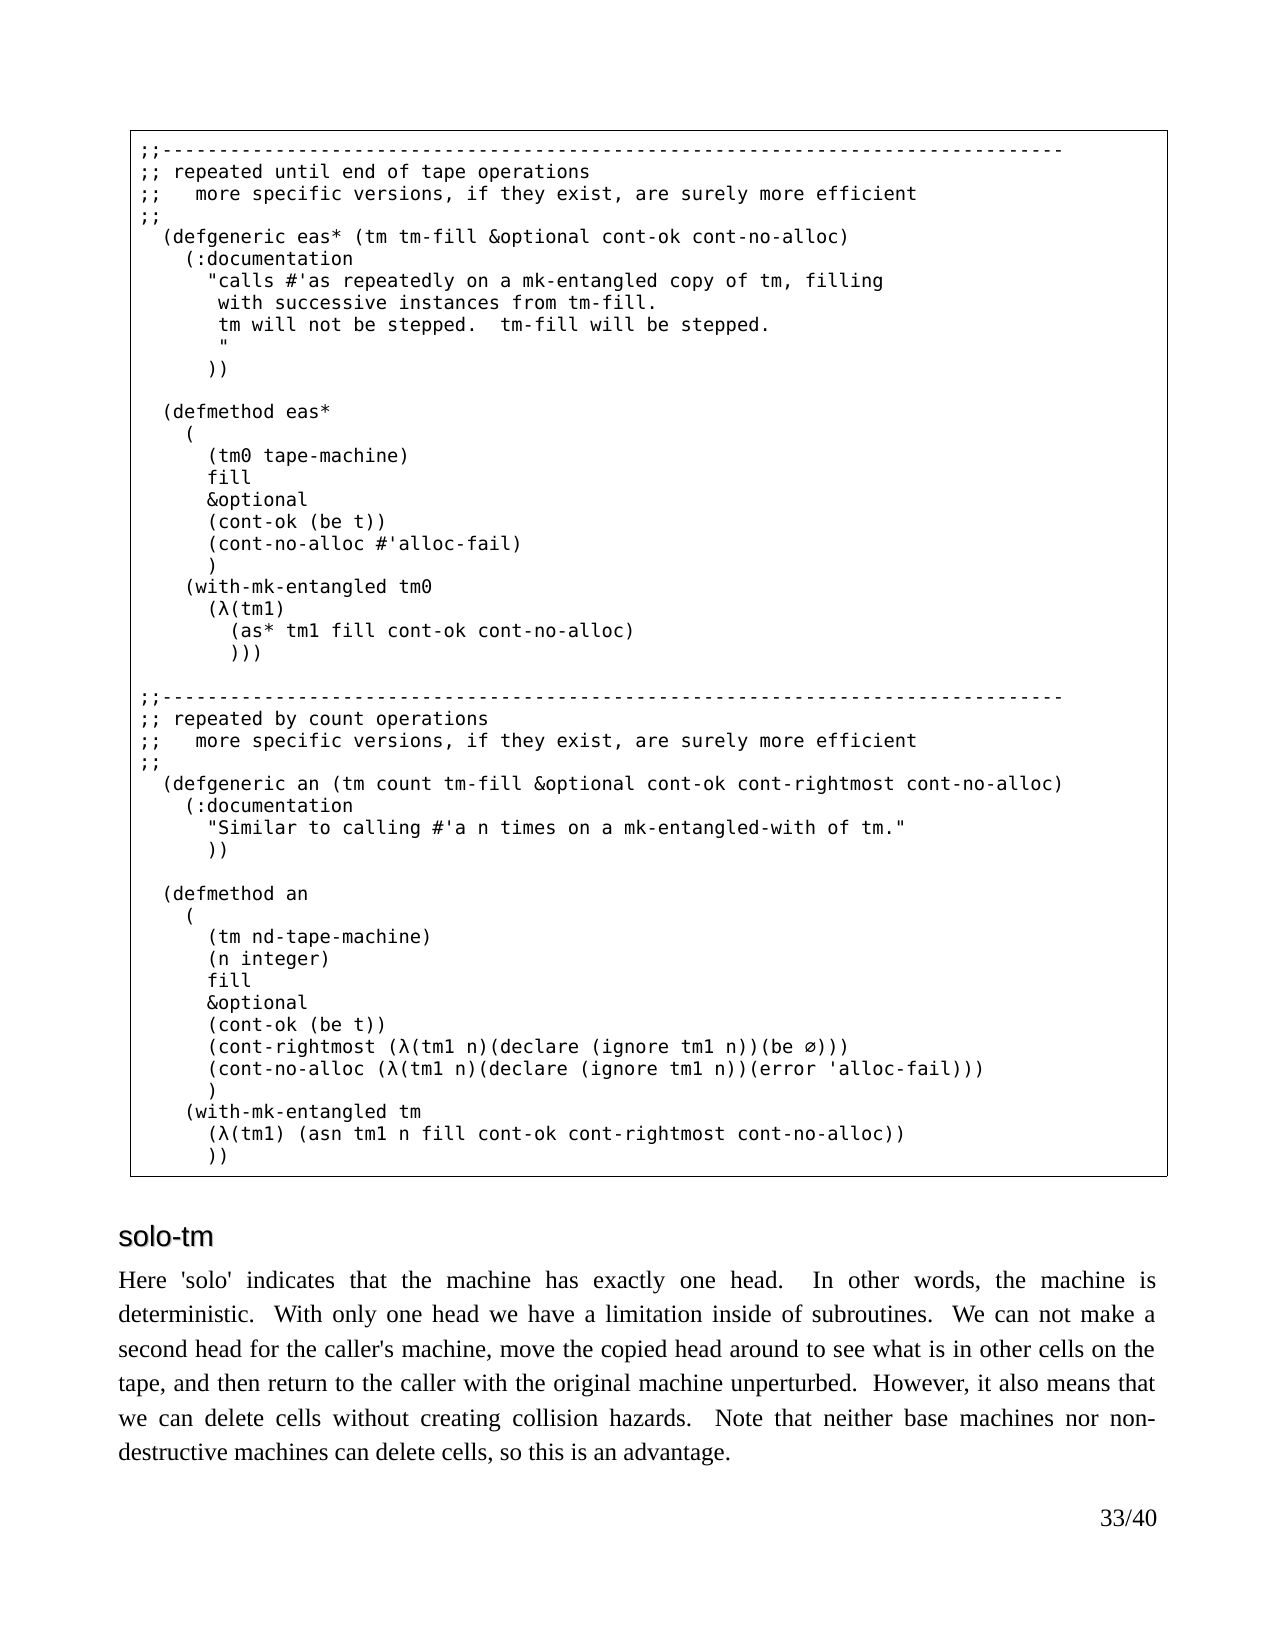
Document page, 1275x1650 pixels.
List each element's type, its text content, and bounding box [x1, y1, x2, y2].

text (λ(tm1) [139, 598, 1158, 620]
text (defgeneric an (tm count tm-fill &optional cont-ok cont-rightmost cont-no-alloc) [139, 773, 1158, 795]
subtitle solo-tm [118, 1219, 1157, 1252]
text ))) [139, 642, 1158, 664]
text ;; more specific versions, if they exist, are surely more efficient [139, 183, 1158, 204]
text (:documentation [139, 795, 1158, 817]
text (tm0 tape-machine) [139, 445, 1158, 467]
text " [139, 336, 1158, 358]
text ( [139, 423, 1158, 445]
text (with-mk-entangled tm0 [139, 576, 1158, 598]
text &optional [139, 992, 1158, 1014]
text (defgeneric eas* (tm tm-fill &optional cont-ok cont-no-alloc) [139, 226, 1158, 248]
text ) [139, 554, 1158, 576]
text (cont-no-alloc (λ(tm1 n)(declare (ignore tm1 n))(error 'alloc-fail))) [139, 1058, 1158, 1079]
text (:documentation [139, 248, 1158, 270]
text )) [139, 839, 1158, 861]
text ) [139, 1079, 1158, 1101]
text fill [139, 970, 1158, 992]
text )) [139, 358, 1158, 379]
text (tm nd-tape-machine) [139, 926, 1158, 948]
text fill [139, 467, 1158, 489]
text ;; more specific versions, if they exist, are surely more efficient [139, 729, 1158, 751]
text (n integer) [139, 948, 1158, 970]
text with successive instances from tm-fill. [139, 292, 1158, 314]
text ;; [139, 204, 1158, 226]
text ;;-------------------------------------------------------------------------------- [139, 686, 1158, 708]
text (cont-ok (be t)) [139, 1014, 1158, 1036]
text tm will not be stepped. tm-fill will be stepped. [139, 314, 1158, 336]
text )) [139, 1145, 1158, 1167]
text ( [139, 904, 1158, 926]
text (defmethod an [139, 883, 1158, 904]
text ;; repeated by count operations [139, 708, 1158, 729]
text (with-mk-entangled tm [139, 1101, 1158, 1123]
text ;;-------------------------------------------------------------------------------- [139, 139, 1158, 161]
text (cont-ok (be t)) [139, 511, 1158, 533]
text (cont-no-alloc #'alloc-fail) [139, 533, 1158, 554]
text (defmethod eas* [139, 401, 1158, 423]
text "calls #'as repeatedly on a mk-entangled copy of tm, filling [139, 270, 1158, 292]
text &optional [139, 489, 1158, 511]
text (λ(tm1) (asn tm1 n fill cont-ok cont-rightmost cont-no-alloc)) [139, 1123, 1158, 1145]
text (cont-rightmost (λ(tm1 n)(declare (ignore tm1 n))(be ∅))) [139, 1036, 1158, 1058]
text Here 'solo' indicates that the machine has exactly one head. In other words, the machine is deterministic. With only one head we have a limitation inside of subroutines. We can not make a second head for the caller's machine, move the copied head around to see what is in other cells on the tape, and then return to the caller with the original machine unperturbed. However, it also means that we can delete cells without creating collision hazards. Note that neither base machines nor non-destructive machines can delete cells, so this is an advantage. [118, 1265, 1157, 1466]
text ;; [139, 751, 1158, 773]
text ;; repeated until end of tape operations [139, 161, 1158, 183]
text "Similar to calling #'a n times on a mk-entangled-with of tm." [139, 817, 1158, 839]
text (as* tm1 fill cont-ok cont-no-alloc) [139, 620, 1158, 642]
